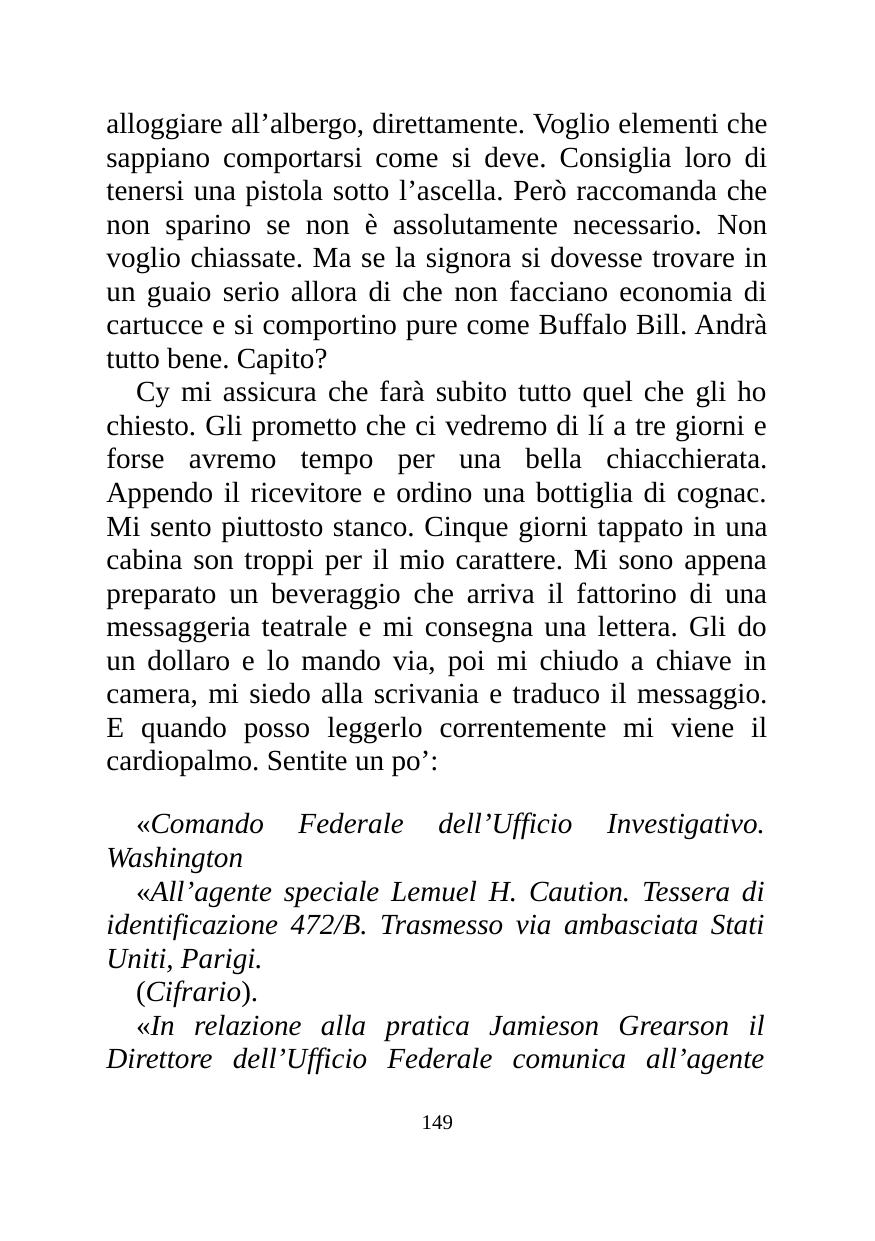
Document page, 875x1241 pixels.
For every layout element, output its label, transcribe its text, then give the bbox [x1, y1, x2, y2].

text alloggiare all’albergo, direttamente. Voglio elementi che sappiano comportarsi come si deve. Consiglia loro di tenersi una pistola sotto l’ascella. Però raccomanda che non sparino se non è assolutamente necessario. Non voglio chiassate. Ma se la signora si dovesse trovare in un guaio serio allora di che non facciano economia di cartucce e si comportino pure come Buffalo Bill. Andrà tutto bene. Capito? [106, 106, 768, 374]
text «Comando Federale dell’Ufficio Investigativo. Washington [106, 807, 768, 874]
text (Cifrario). [106, 974, 768, 1008]
text «All’agente speciale Lemuel H. Caution. Tessera di identificazione 472/B. Trasmesso via ambasciata Stati Uniti, Parigi. [106, 874, 768, 974]
text «In relazione alla pratica Jamieson Grearson il Direttore dell’Ufficio Federale comunica all’agente [106, 1008, 768, 1075]
text Cy mi assicura che farà subito tutto quel che gli ho chiesto. Gli prometto che ci vedremo di lí a tre giorni e forse avremo tempo per una bella chiacchierata. Appendo il ricevitore e ordino una bottiglia di cognac. Mi sento piuttosto stanco. Cinque giorni tappato in una cabina son troppi per il mio carattere. Mi sono appena preparato un beveraggio che arriva il fattorino di una messaggeria teatrale e mi consegna una lettera. Gli do un dollaro e lo mando via, poi mi chiudo a chiave in camera, mi siedo alla scrivania e traduco il messaggio. E quando posso leggerlo correntemente mi viene il cardiopalmo. Sentite un po’: [106, 374, 768, 777]
